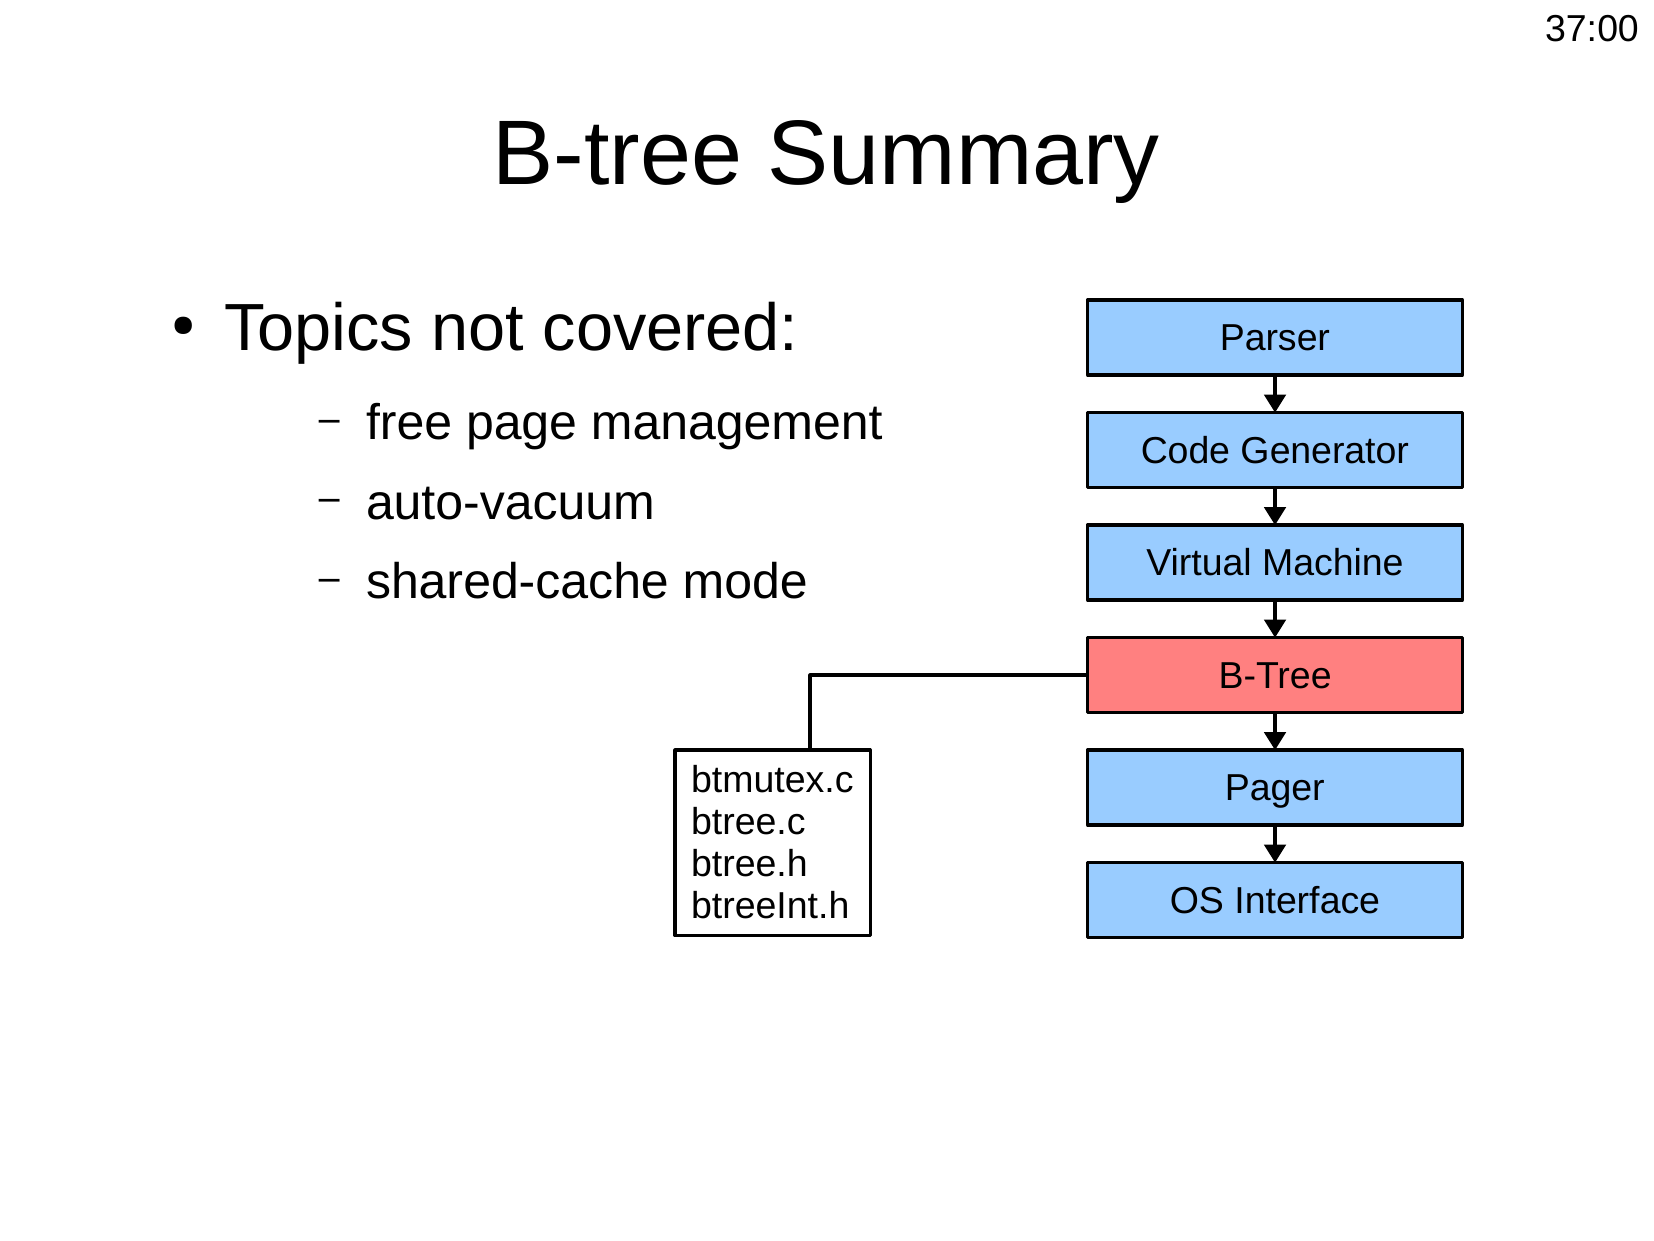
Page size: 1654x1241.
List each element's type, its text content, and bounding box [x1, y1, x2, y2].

title B-tree Summary [82, 49, 1571, 257]
text_box Parser [1087, 300, 1463, 376]
text_box Virtual Machine [1087, 525, 1463, 601]
text_box Code Generator [1087, 412, 1463, 488]
text_box Pager [1087, 750, 1463, 826]
text_box OS Interface [1087, 862, 1463, 938]
text_box B-Tree [1087, 637, 1463, 713]
text_box 37:00 [1530, 0, 1654, 57]
text_box btmutex.c btree.c btree.h btreeInt.h [675, 750, 871, 936]
list Topics not covered: free page management auto-vacuum shared-cache mode [82, 290, 916, 1010]
